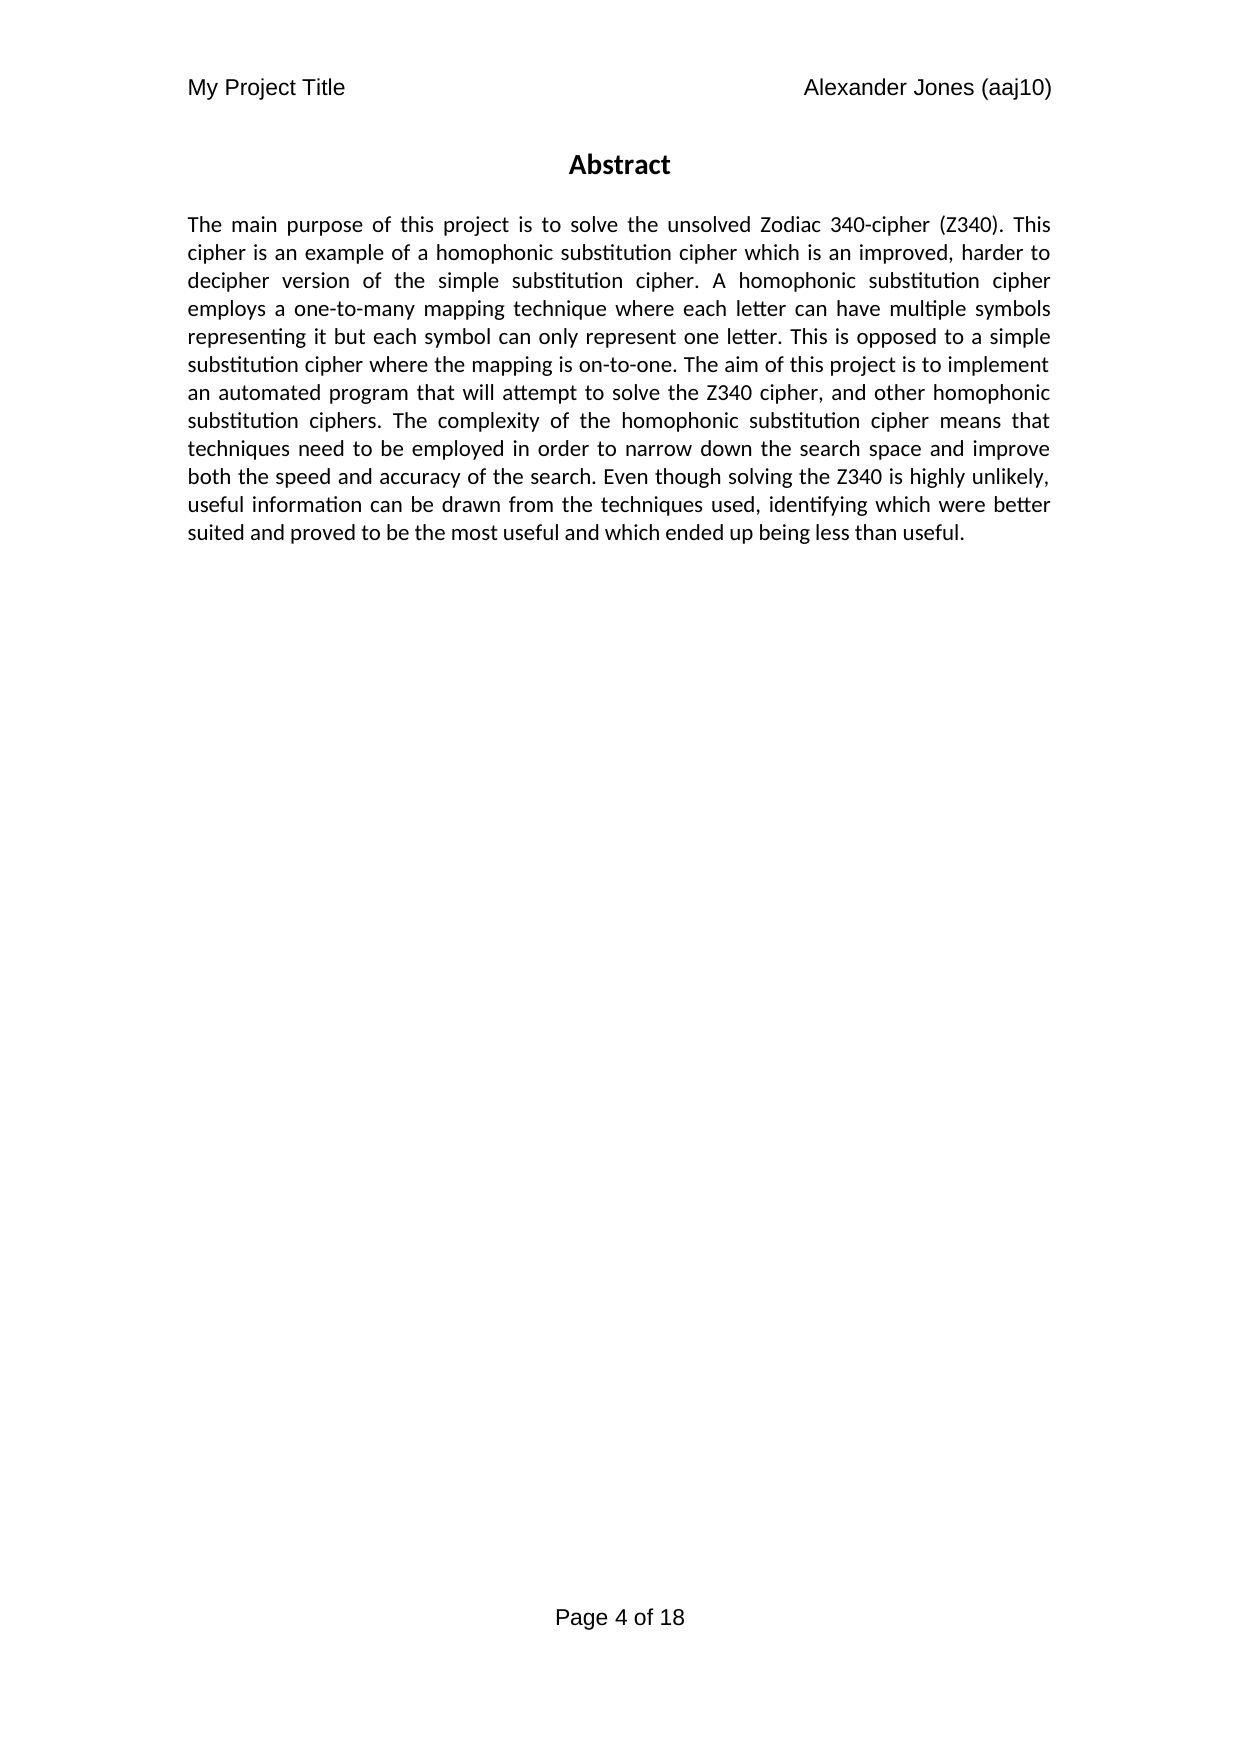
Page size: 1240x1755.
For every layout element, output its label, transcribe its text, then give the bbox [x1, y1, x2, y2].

text The main purpose of this project is to solve the unsolved Zodiac 340-cipher (Z340). This cipher is an example of a homophonic substitution cipher which is an improved, harder to decipher version of the simple substitution cipher. A homophonic substitution cipher employs a one-to-many mapping technique where each letter can have multiple symbols representing it but each symbol can only represent one letter. This is opposed to a simple substitution cipher where the mapping is on-to-one. The aim of this project is to implement an automated program that will attempt to solve the Z340 cipher, and other homophonic substitution ciphers. The complexity of the homophonic substitution cipher means that techniques need to be employed in order to narrow down the search space and improve both the speed and accuracy of the search. Even though solving the Z340 is highly unlikely, useful information can be drawn from the techniques used, identifying which were better suited and proved to be the most useful and which ended up being less than useful. [187, 210, 1052, 546]
text Abstract [187, 146, 1052, 182]
